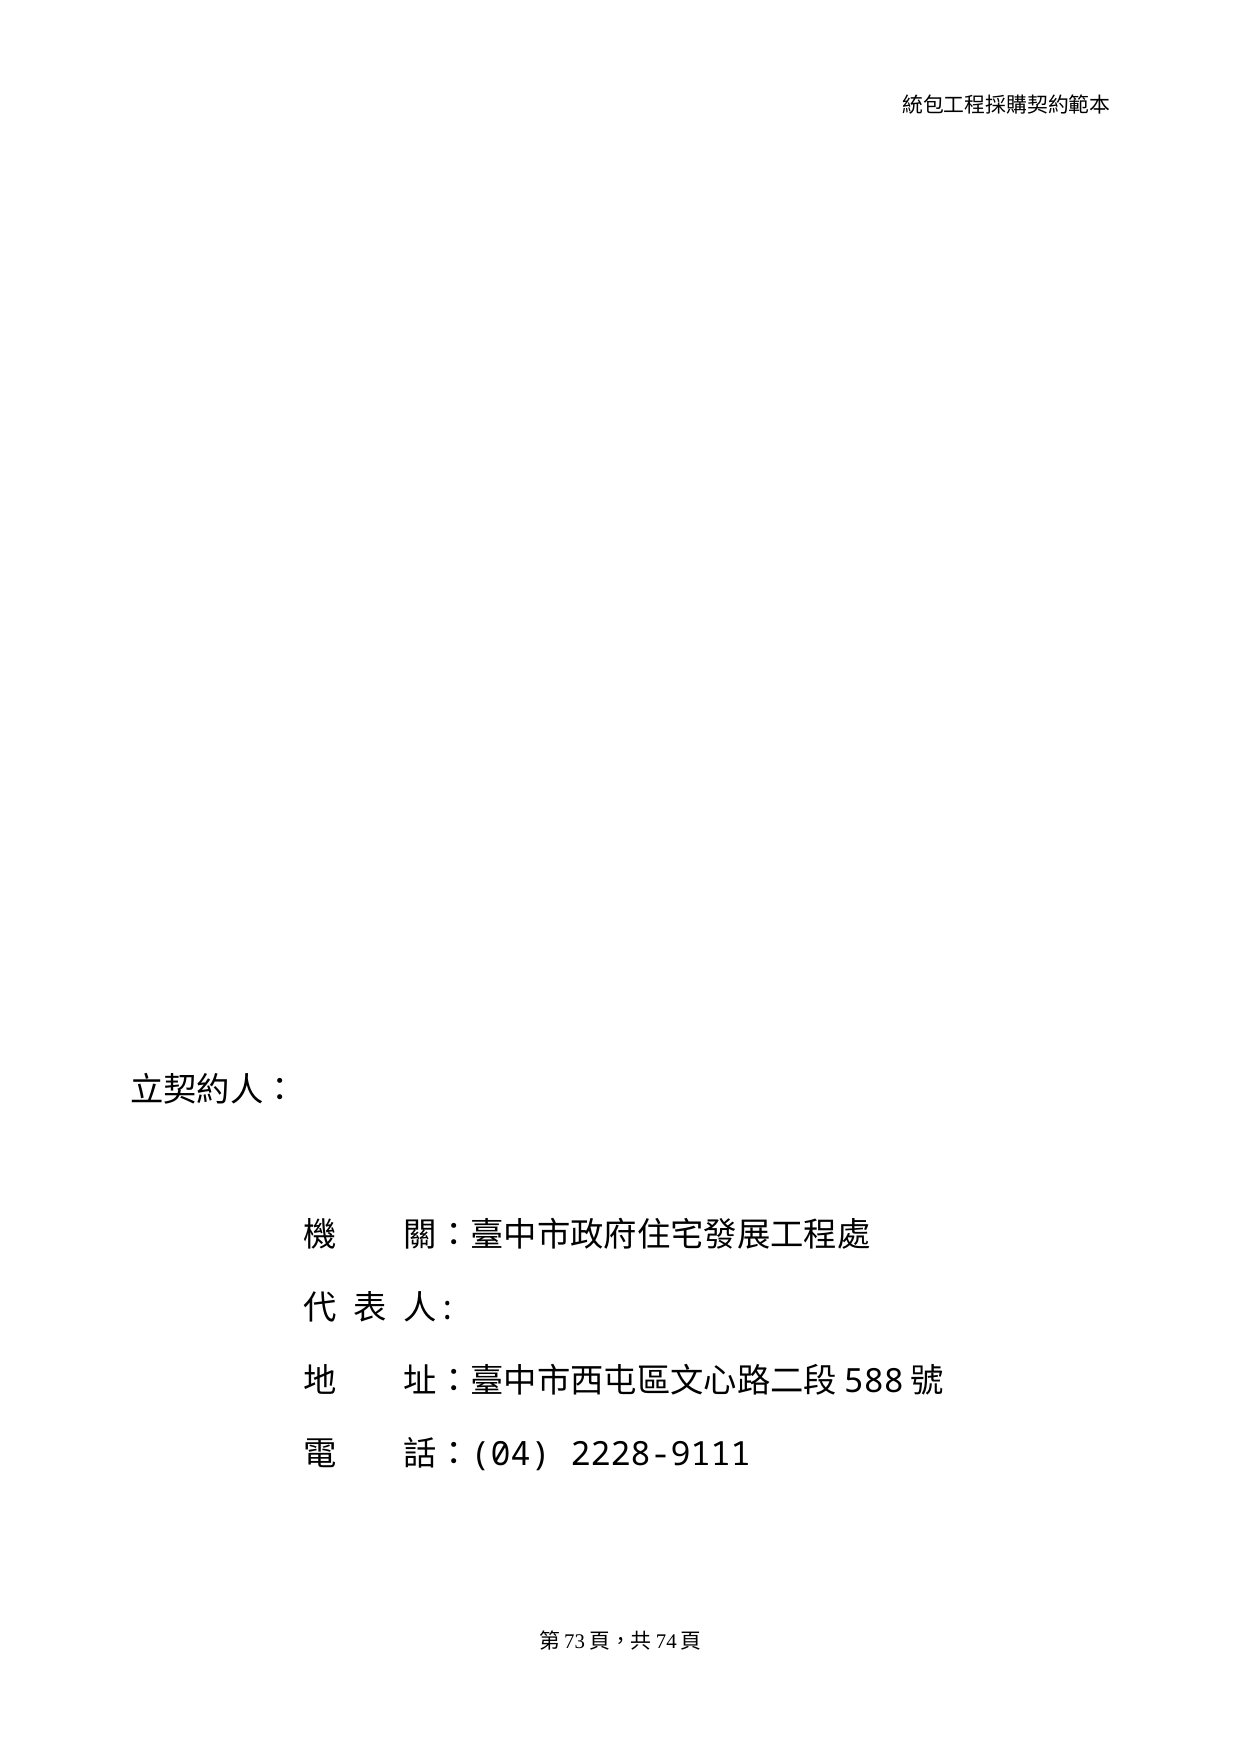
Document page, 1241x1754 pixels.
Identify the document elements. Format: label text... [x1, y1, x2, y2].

text 機 關：臺中市政府住宅發展工程處 [224, 1188, 1110, 1261]
text 地 址：臺中市西屯區文心路二段588號 [224, 1334, 1110, 1407]
text 代 表 人: [224, 1261, 1110, 1334]
text 立契約人： [130, 1043, 1110, 1116]
text 電 話：(04) 2228-9111 [224, 1407, 1110, 1480]
